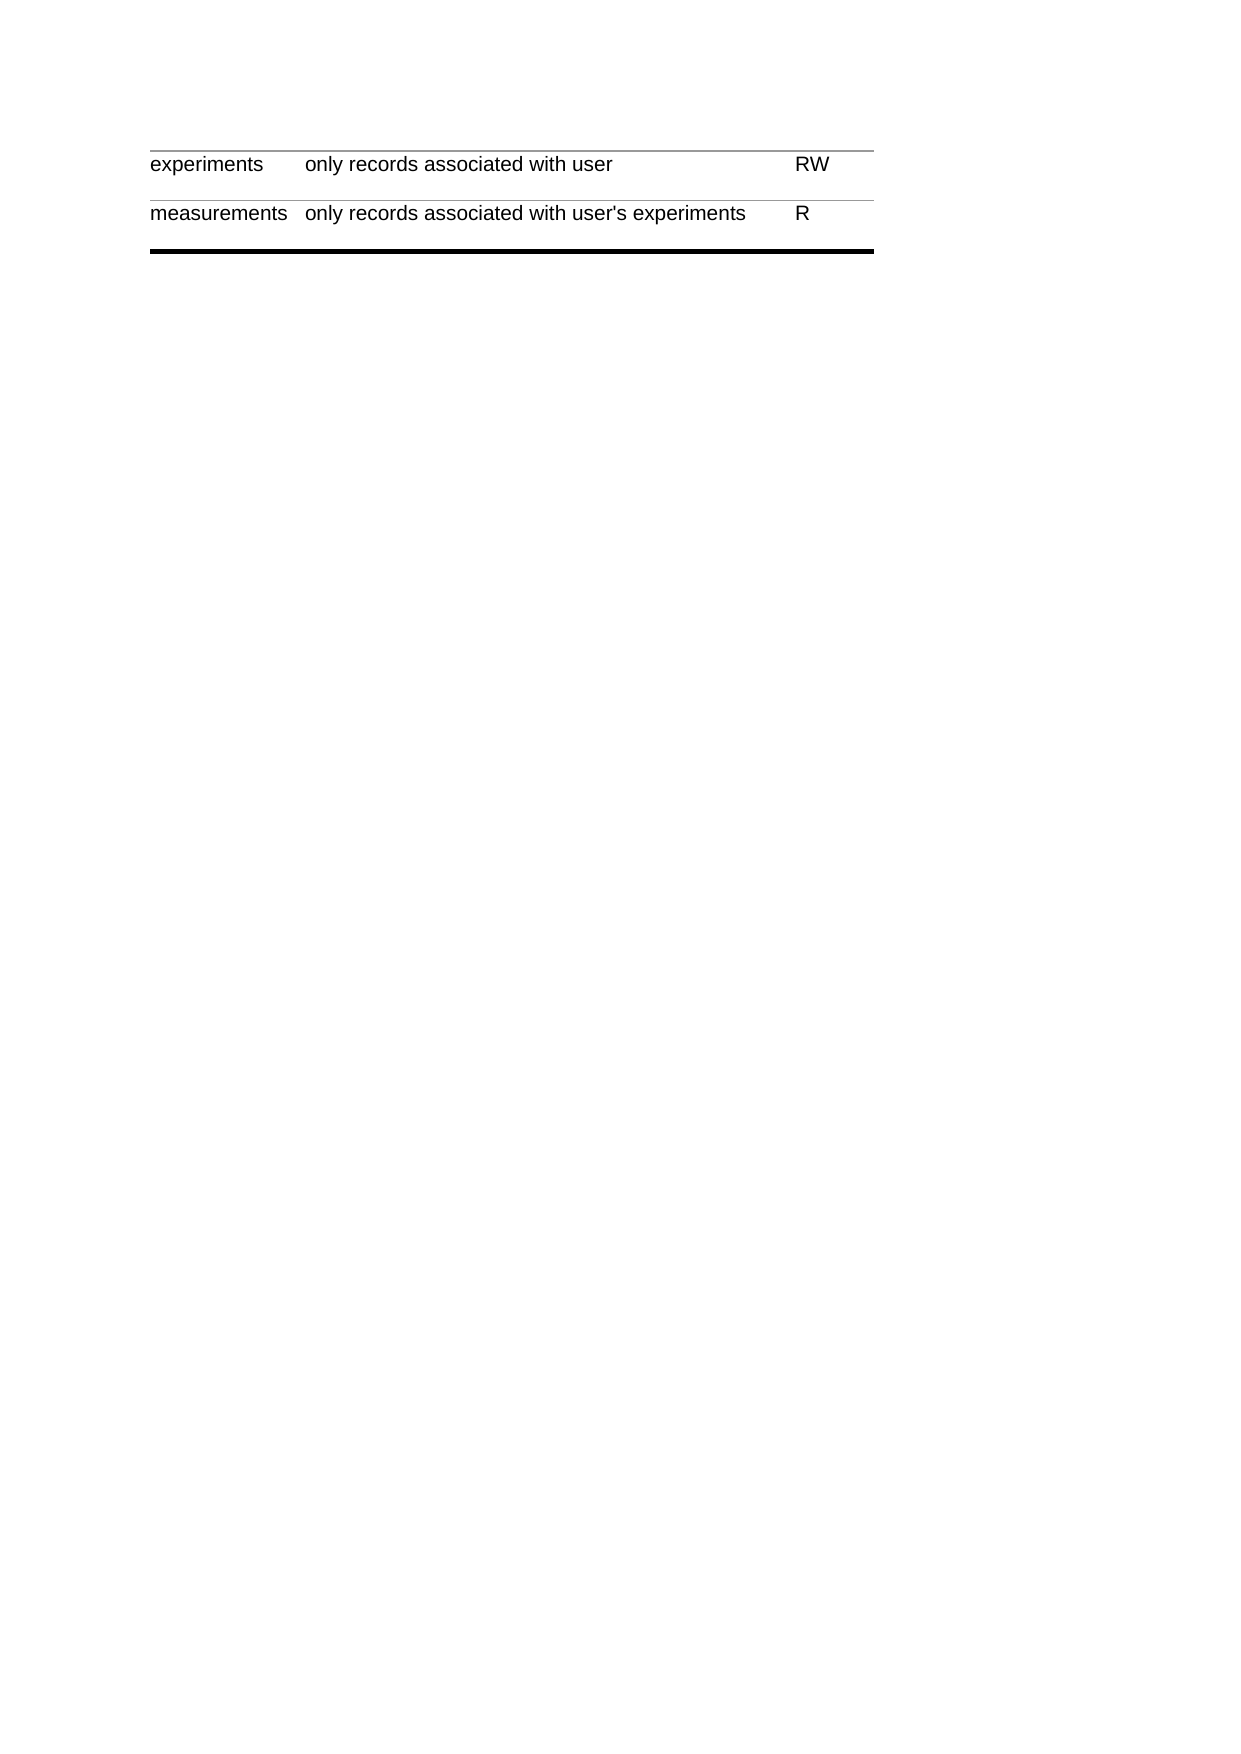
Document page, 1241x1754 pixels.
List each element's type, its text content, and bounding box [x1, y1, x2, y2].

table_cell experiments [150, 152, 305, 199]
table_cell only records associated with user [305, 152, 795, 199]
table_cell RW [795, 152, 874, 199]
table_cell R [795, 201, 874, 249]
table_cell only records associated with user's experiments [305, 201, 795, 249]
table_cell measurements [150, 201, 305, 249]
